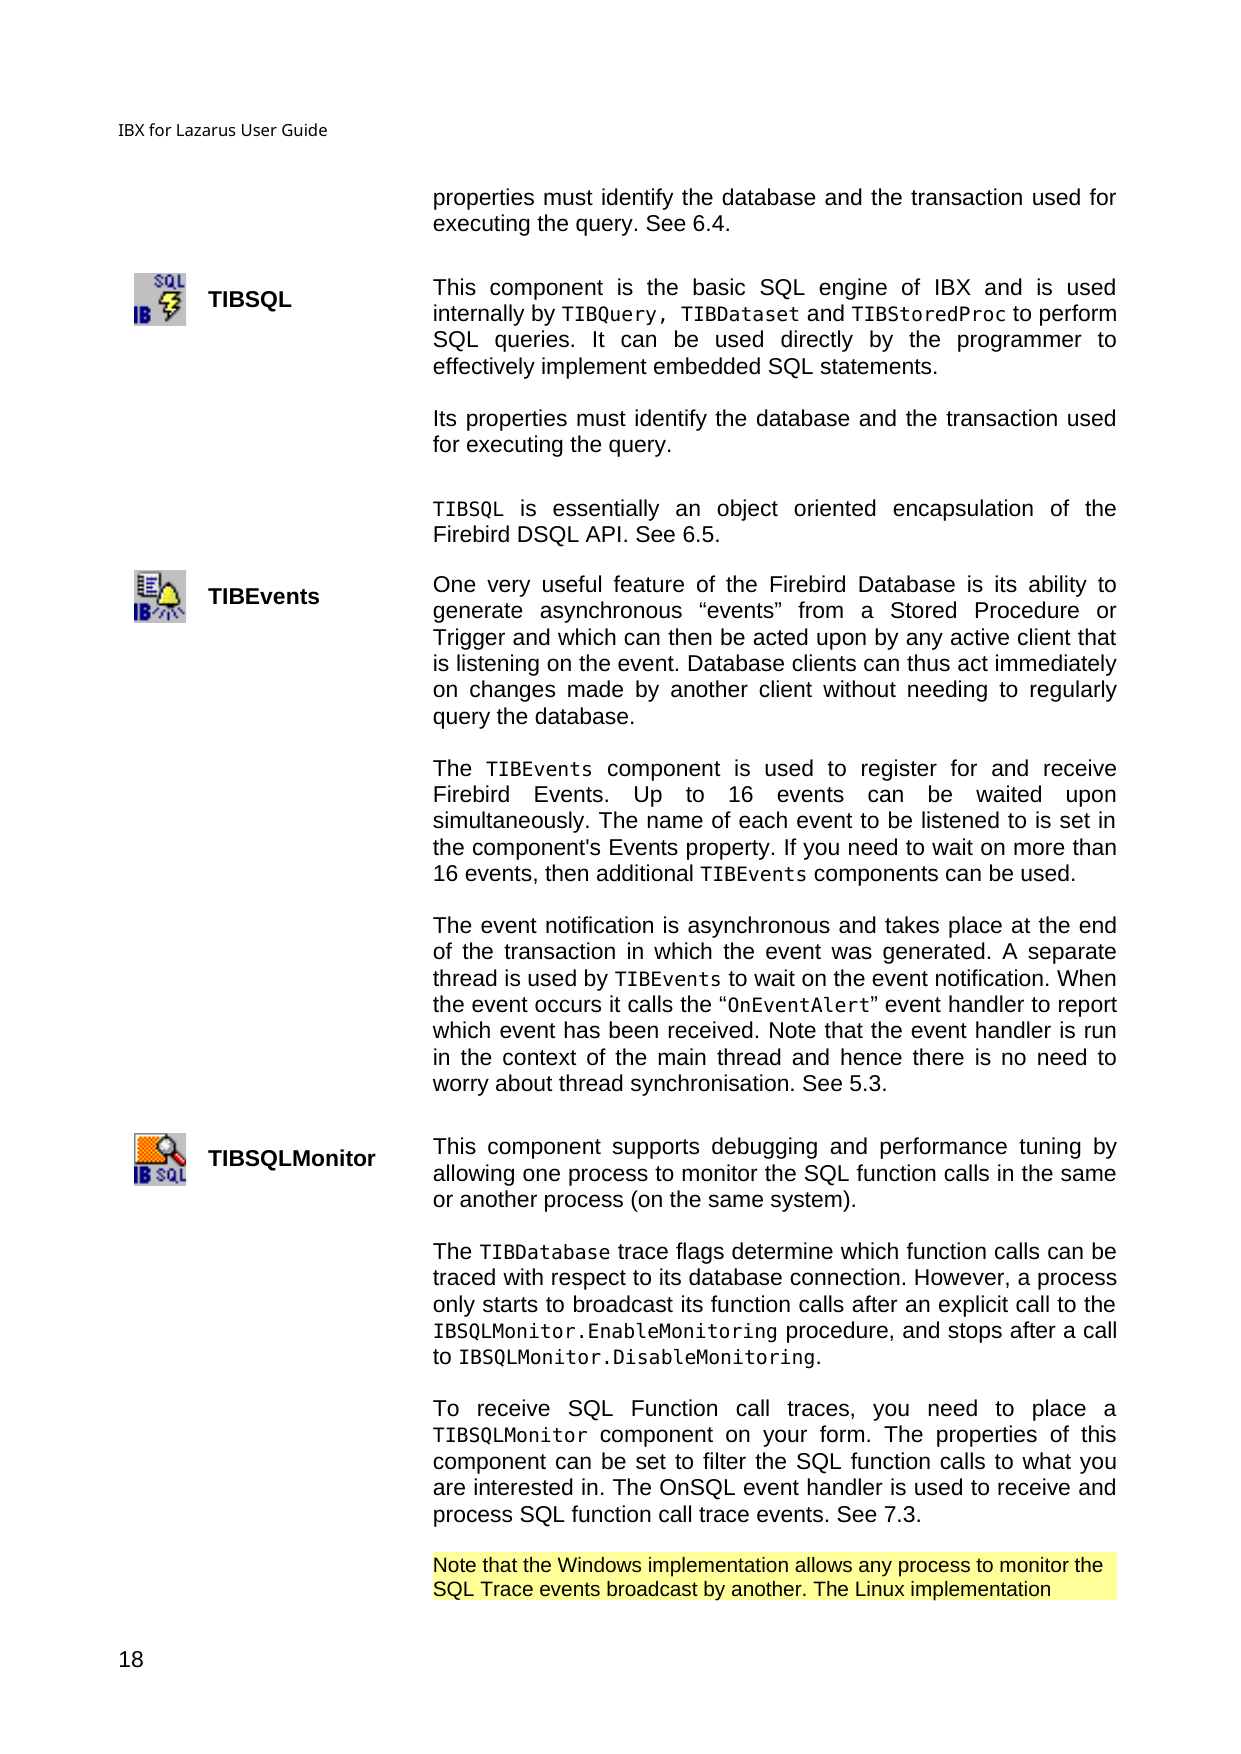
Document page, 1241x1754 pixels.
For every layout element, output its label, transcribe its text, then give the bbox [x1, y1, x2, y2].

table_cell TIBEvents [202, 565, 427, 1127]
table_cell This component supports debugging and performance tuning by allowing one process to monitor the SQL function calls in the same or another process (on the same system). The TIBDatabase trace flags determine which function calls can be traced with respect to its database connection. However, a process only starts to broadcast its function calls after an explicit call to the IBSQLMonitor.EnableMonitoring procedure, and stops after a call to IBSQLMonitor.DisableMonitoring. To receive SQL Function call traces, you need to place a TIBSQLMonitor component on your form. The properties of this component can be set to filter the SQL function calls to what you are interested in. The OnSQL event handler is used to receive and process SQL function call trace events. See 7.3. Note that the Windows implementation allows any process to monitor the SQL Trace events broadcast by another. The Linux implementation [427, 1128, 1123, 1606]
table_cell [202, 178, 427, 268]
table_cell One very useful feature of the Firebird Database is its ability to generate asynchronous “events” from a Stored Procedure or Trigger and which can then be acted upon by any active client that is listening on the event. Database clients can thus act immediately on changes made by another client without needing to regularly query the database. The TIBEvents component is used to register for and receive Firebird Events. Up to 16 events can be waited upon simultaneously. The name of each event to be listened to is set in the component's Events property. If you need to wait on more than 16 events, then additional TIBEvents components can be used. The event notification is asynchronous and takes place at the end of the transaction in which the event was generated. A separate thread is used by TIBEvents to wait on the event notification. When the event occurs it calls the “OnEventAlert” event handler to report which event has been received. Note that the event handler is run in the context of the main thread and hence there is no need to worry about thread synchronisation. See 5.3. [427, 565, 1123, 1127]
table_cell [118, 1128, 202, 1606]
picture [134, 570, 187, 623]
table_cell [118, 565, 202, 1127]
table_cell properties must identify the database and the transaction used for executing the query. See 6.4. [427, 178, 1123, 268]
table_cell TIBSQLMonitor [202, 1128, 427, 1606]
table_cell [118, 178, 202, 268]
table_cell This component is the basic SQL engine of IBX and is used internally by TIBQuery, TIBDataset and TIBStoredProc to perform SQL queries. It can be used directly by the programmer to effectively implement embedded SQL statements. Its properties must identify the database and the transaction used for executing the query. TIBSQL is essentially an object oriented encapsulation of the Firebird DSQL API. See 6.5. [427, 268, 1123, 565]
picture [134, 1133, 187, 1186]
table_cell TIBSQL [202, 268, 427, 565]
table_cell [118, 268, 202, 273]
table_cell [118, 274, 202, 565]
picture [134, 273, 187, 326]
